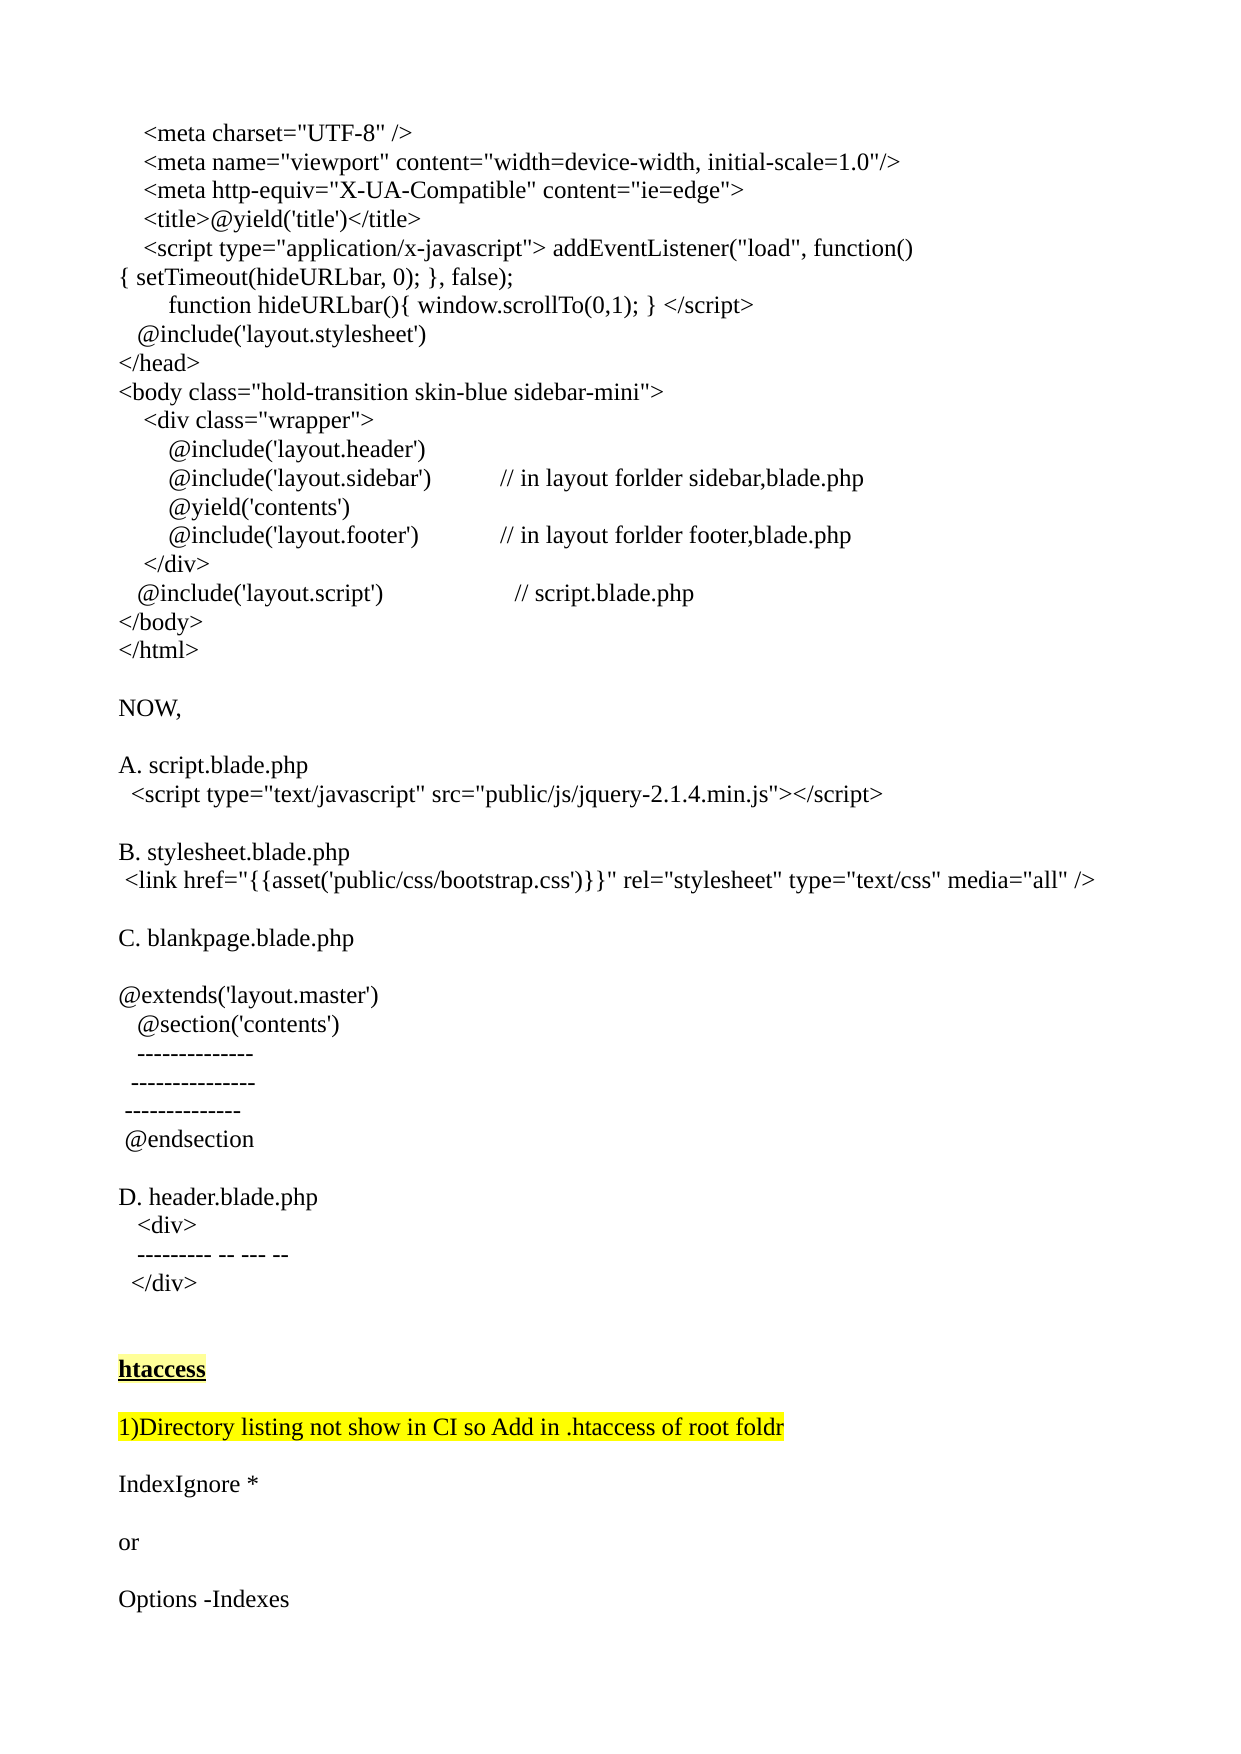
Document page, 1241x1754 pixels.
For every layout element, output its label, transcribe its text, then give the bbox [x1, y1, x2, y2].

text <div> [118, 1211, 1122, 1239]
text </div> [118, 1268, 1122, 1297]
text NOW, [118, 693, 1122, 722]
text <meta name="viewport" content="width=device-width, initial-scale=1.0"/> [118, 147, 1122, 176]
text <div class="wrapper"> [118, 406, 1122, 434]
text @include('layout.stylesheet') [118, 319, 1122, 348]
text </head> [118, 348, 1122, 377]
text <script type="text/javascript" src="public/js/jquery-2.1.4.min.js"></script> [118, 779, 1122, 808]
text <body class="hold-transition skin-blue sidebar-mini"> [118, 377, 1122, 406]
text </div> [118, 549, 1122, 578]
text <meta charset="UTF-8" /> [118, 118, 1122, 147]
text B. stylesheet.blade.php [118, 837, 1122, 866]
text IndexIgnore * [118, 1469, 1122, 1498]
text C. blankpage.blade.php [118, 923, 1122, 952]
text @include('layout.script') // script.blade.php [118, 578, 1122, 607]
text <meta http-equiv="X-UA-Compatible" content="ie=edge"> [118, 176, 1122, 204]
text @yield('contents') [118, 492, 1122, 521]
text </html> [118, 636, 1122, 664]
text or [118, 1527, 1122, 1556]
text </body> [118, 607, 1122, 636]
text @include('layout.sidebar') // in layout forlder sidebar,blade.php [118, 463, 1122, 492]
text 1)Directory listing not show in CI so Add in .htaccess of root foldr [118, 1412, 1122, 1441]
text -------------- [118, 1096, 1122, 1124]
text <title>@yield('title')</title> [118, 204, 1122, 233]
text Options -Indexes [118, 1584, 1122, 1613]
text D. header.blade.php [118, 1182, 1122, 1211]
text @section('contents') [118, 1009, 1122, 1038]
text function hideURLbar(){ window.scrollTo(0,1); } </script> [118, 291, 1122, 319]
text A. script.blade.php [118, 751, 1122, 779]
text @endsection [118, 1124, 1122, 1153]
text @extends('layout.master') [118, 981, 1122, 1009]
text @include('layout.footer') // in layout forlder footer,blade.php [118, 521, 1122, 549]
text htaccess [118, 1354, 1122, 1383]
text <link href="{{asset('public/css/bootstrap.css')}}" rel="stylesheet" type="text/css" media="all" /> [118, 866, 1122, 894]
text -------------- [118, 1038, 1122, 1067]
text @include('layout.header') [118, 434, 1122, 463]
text --------- -- --- -- [118, 1239, 1122, 1268]
text --------------- [118, 1067, 1122, 1096]
text <script type="application/x-javascript"> addEventListener("load", function() { setTimeout(hideURLbar, 0); }, false); [118, 233, 1122, 291]
